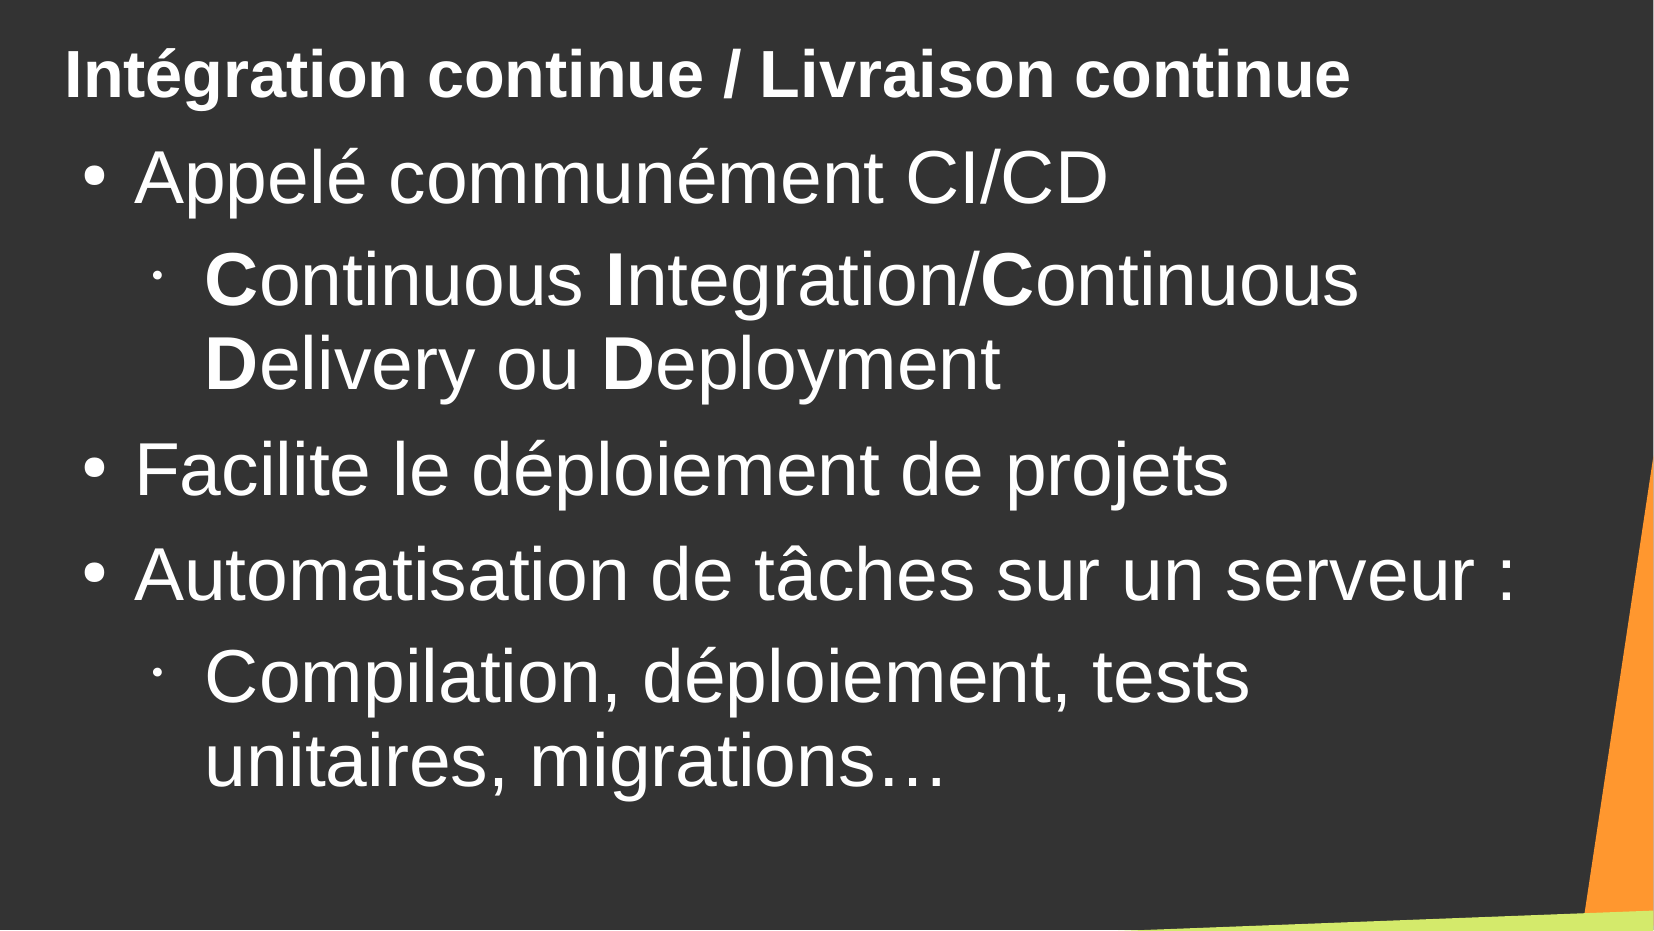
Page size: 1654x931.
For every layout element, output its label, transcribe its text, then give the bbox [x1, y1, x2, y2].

list Appelé communément CI/CD Continuous Integration/Continuous Delivery ou Deployment Facilite le déploiement de projets Automatisation de tâches sur un serveur : Compilation, déploiement, tests unitaires, migrations… [63, 135, 1542, 851]
title Intégration continue / Livraison continue [64, 37, 1388, 115]
text_box [1118, 451, 1654, 931]
